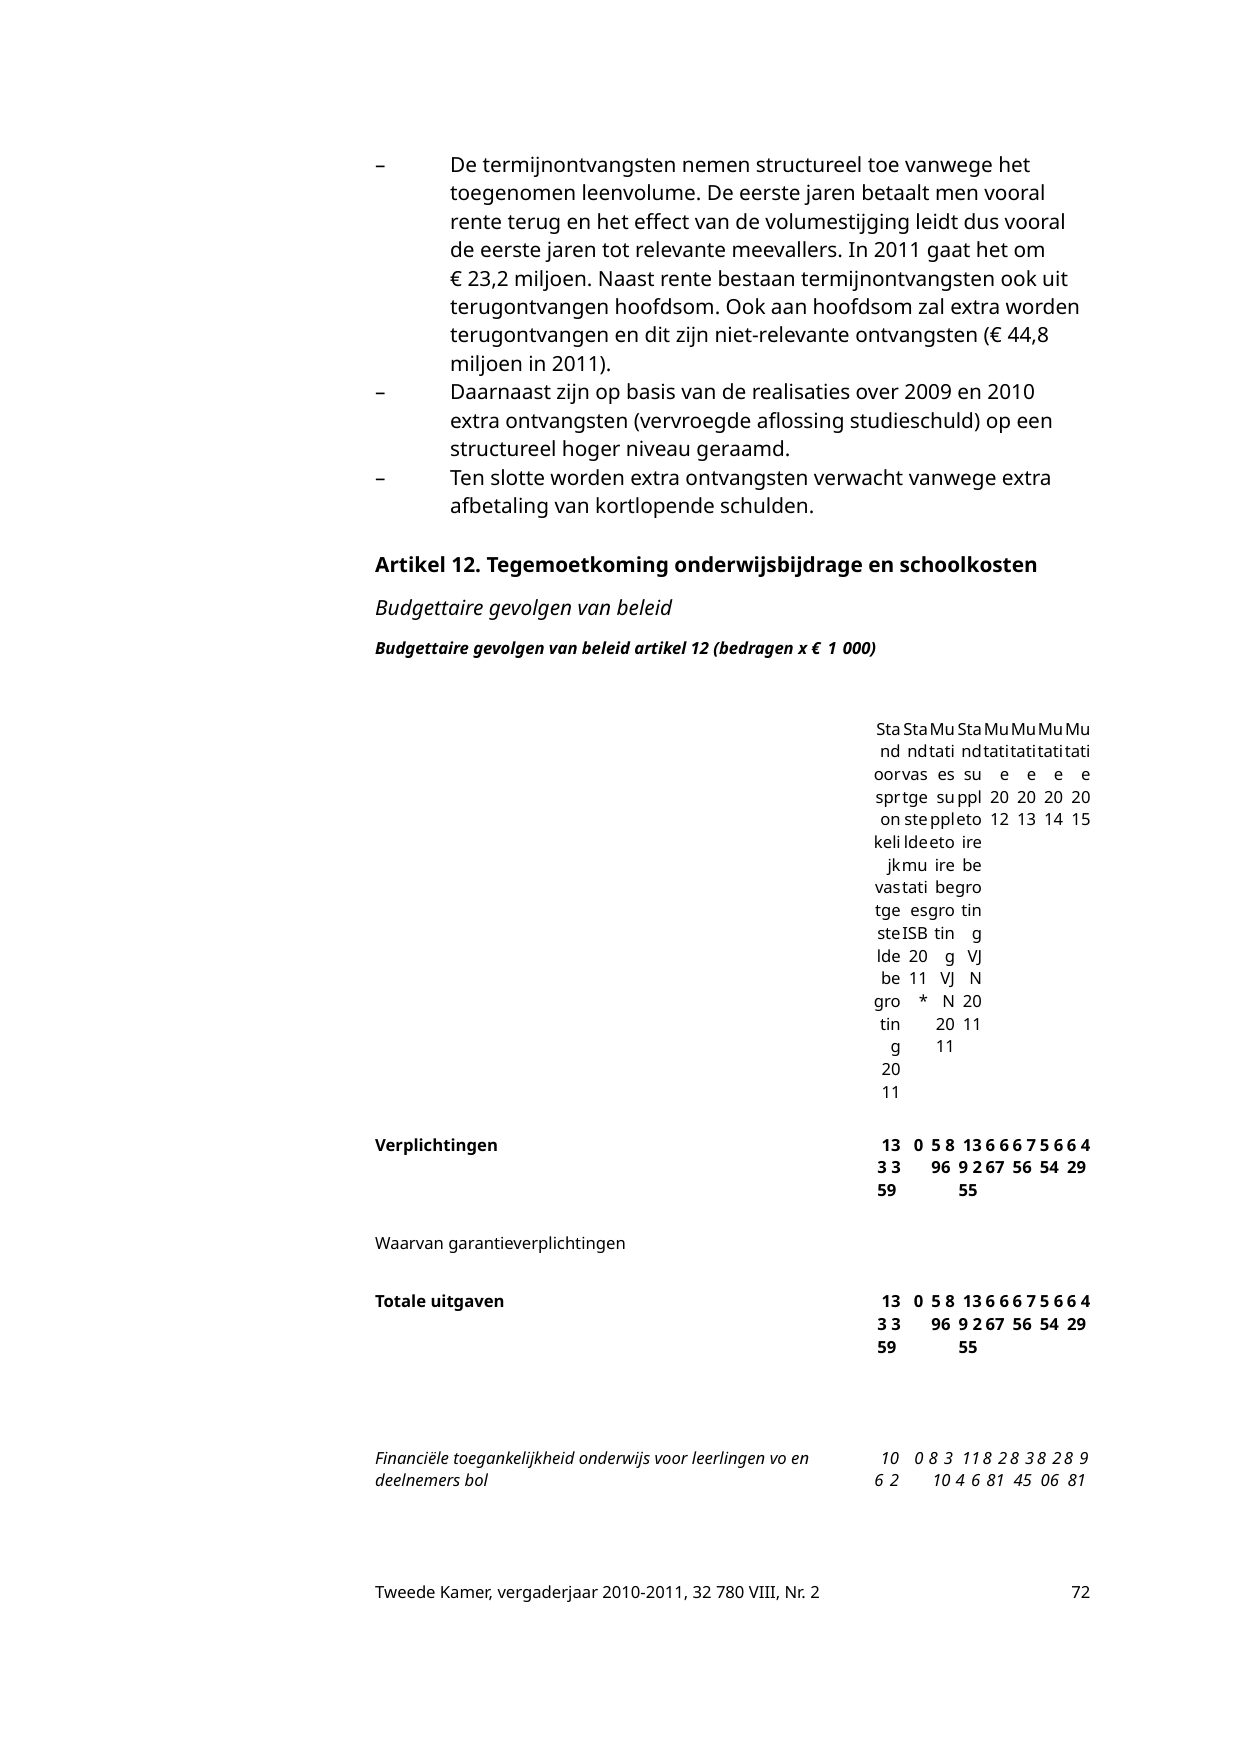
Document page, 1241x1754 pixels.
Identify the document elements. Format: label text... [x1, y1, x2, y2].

table_cell 5 896 [928, 1290, 954, 1388]
table_cell 133 359 [873, 1133, 900, 1231]
table_cell [900, 1388, 927, 1446]
table_cell 133 359 [873, 1290, 900, 1388]
table_cell 0 [900, 1446, 927, 1522]
text Budgettaire gevolgen van beleid artikel 12 (bedragen x € 1 000) [375, 637, 1090, 659]
table_cell [1063, 1388, 1090, 1446]
table_cell 139 255 [955, 1290, 982, 1388]
table_cell [928, 1388, 954, 1446]
table_cell 8 981 [1063, 1446, 1090, 1522]
table_cell [900, 1231, 927, 1290]
table_header Stand vastgestelde mutaties ISB 2011* [900, 717, 927, 1133]
text Artikel 12. Tegemoetkoming onderwijsbijdrage en schoolkosten [375, 550, 1090, 578]
table_cell 0 [900, 1133, 927, 1231]
table_cell 106 2 [873, 1446, 900, 1522]
table_cell [375, 1388, 846, 1446]
table_cell [1063, 1231, 1090, 1290]
table_cell Totale uitgaven [375, 1290, 873, 1388]
table_cell [955, 1388, 982, 1446]
table_cell 8 281 [982, 1446, 1009, 1522]
table_cell [1036, 1231, 1063, 1290]
list Ten slotte worden extra ontvangsten verwacht vanwege extra afbetaling van kortlopende schulden. [375, 463, 1090, 520]
table_header Mutatie 2015 [1063, 717, 1090, 1133]
table_cell Waarvan garantieverplichtingen [375, 1231, 873, 1290]
table_cell [873, 1231, 900, 1290]
table_cell 139 255 [955, 1133, 982, 1231]
table_cell [982, 1388, 1009, 1446]
table_header Stand suppletoire begroting VJN 2011 [955, 717, 982, 1133]
table_cell [1009, 1231, 1036, 1290]
table_cell 5 896 [928, 1133, 954, 1231]
table_cell 8 345 [1009, 1446, 1036, 1522]
table_cell 114 6 [955, 1446, 982, 1522]
table_header Mutatie 2014 [1036, 717, 1063, 1133]
table_cell 6 756 [1009, 1133, 1036, 1231]
table_cell Financiële toegankelijkheid onderwijs voor leerlingen vo en deelnemers bol [375, 1446, 873, 1522]
table_cell 6 429 [1063, 1290, 1090, 1388]
table_cell [955, 1231, 982, 1290]
table_header Stand oorspronkelijk vastgestelde begroting 2011 [873, 717, 900, 1133]
table_cell [1036, 1388, 1063, 1446]
table_cell 6 667 [982, 1133, 1009, 1231]
table_cell 5 654 [1036, 1133, 1063, 1231]
table_header [375, 717, 846, 1133]
table_cell 8 310 [928, 1446, 954, 1522]
table_cell [1009, 1388, 1036, 1446]
table_cell 8 206 [1036, 1446, 1063, 1522]
table_cell 5 654 [1036, 1290, 1063, 1388]
table_header Mutaties suppletoire begroting VJN 2011 [928, 717, 954, 1133]
table_cell [982, 1231, 1009, 1290]
table_cell [846, 1388, 873, 1446]
table_header Mutatie 2013 [1009, 717, 1036, 1133]
table_header Mutatie 2012 [982, 717, 1009, 1133]
table_cell 0 [900, 1290, 927, 1388]
list De termijnontvangsten nemen structureel toe vanwege het toegenomen leenvolume. De eerste jaren betaalt men vooral rente terug en het effect van de volumestijging leidt dus vooral de eerste jaren tot relevante meevallers. In 2011 gaat het om € 23,2 miljoen. Naast rente bestaan termijnontvangsten ook uit terugontvangen hoofdsom. Ook aan hoofdsom zal extra worden terugontvangen en dit zijn niet-relevante ontvangsten (€ 44,8 miljoen in 2011). [375, 150, 1090, 377]
table_cell 6 429 [1063, 1133, 1090, 1231]
table_cell Verplichtingen [375, 1133, 873, 1231]
list Daarnaast zijn op basis van de realisaties over 2009 en 2010 extra ontvangsten (vervroegde aflossing studieschuld) op een structureel hoger niveau geraamd. [375, 377, 1090, 463]
text Budgettaire gevolgen van beleid [375, 593, 1090, 622]
table_header [846, 717, 873, 1133]
table_cell [928, 1231, 954, 1290]
table_cell [873, 1388, 900, 1446]
table_cell 6 667 [982, 1290, 1009, 1388]
table_cell 6 756 [1009, 1290, 1036, 1388]
